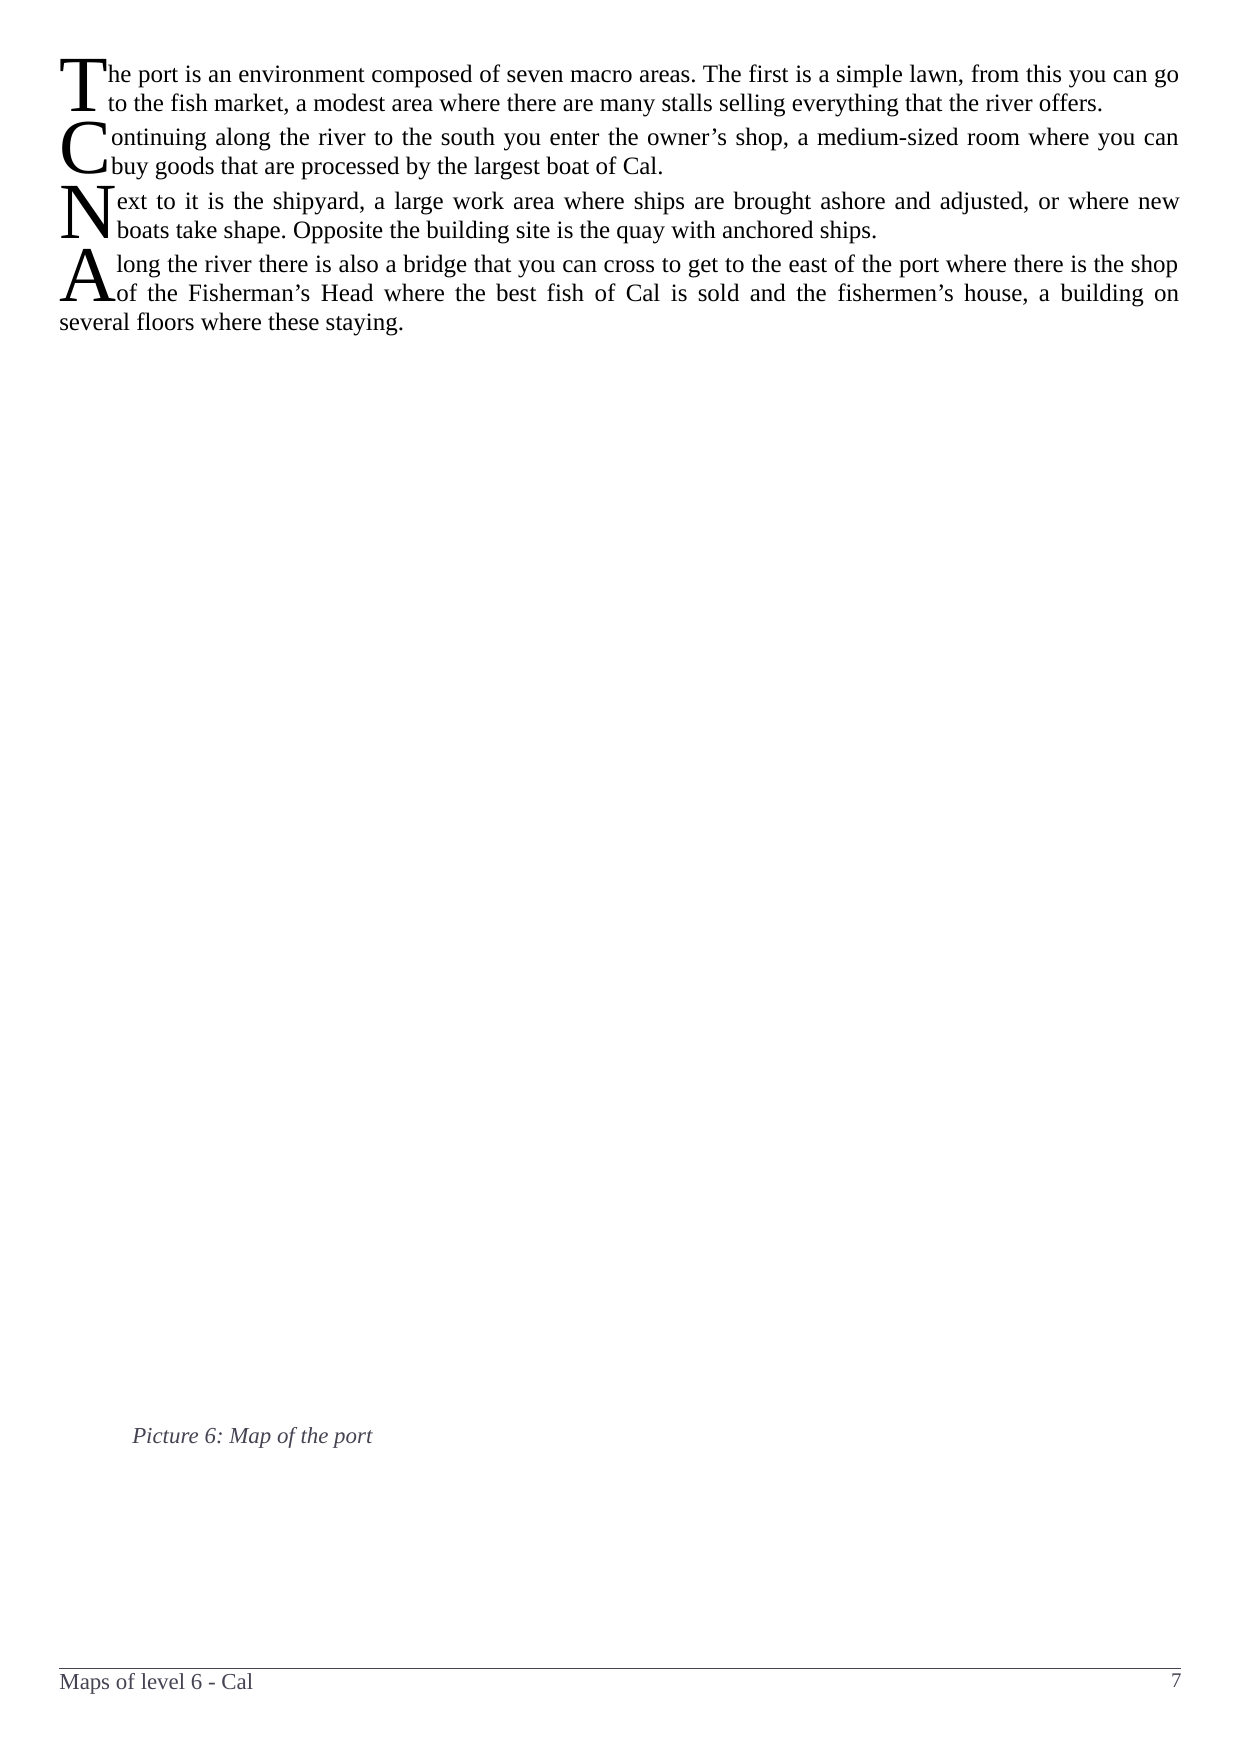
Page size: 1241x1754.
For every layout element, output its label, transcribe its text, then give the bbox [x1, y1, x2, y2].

text The port is an environment composed of seven macro areas. The first is a simple lawn, from this you can go to the fish market, a modest area where there are many stalls selling everything that the river offers. [59, 59, 1181, 117]
text Along the river there is also a bridge that you can cross to get to the east of the port where there is the shop of the Fisherman’s Head where the best fish of Cal is sold and the fishermen’s house, a building on several floors where these staying. [59, 249, 1181, 336]
text Next to it is the shipyard, a large work area where ships are brought ashore and adjusted, or where new boats take shape. Opposite the building site is the quay with anchored ships. [59, 186, 1181, 243]
text Picture 6: Map of the port [132, 354, 1108, 1448]
text Continuing along the river to the south you enter the owner’s shop, a medium-sized room where you can buy goods that are processed by the largest boat of Cal. [59, 122, 1181, 180]
